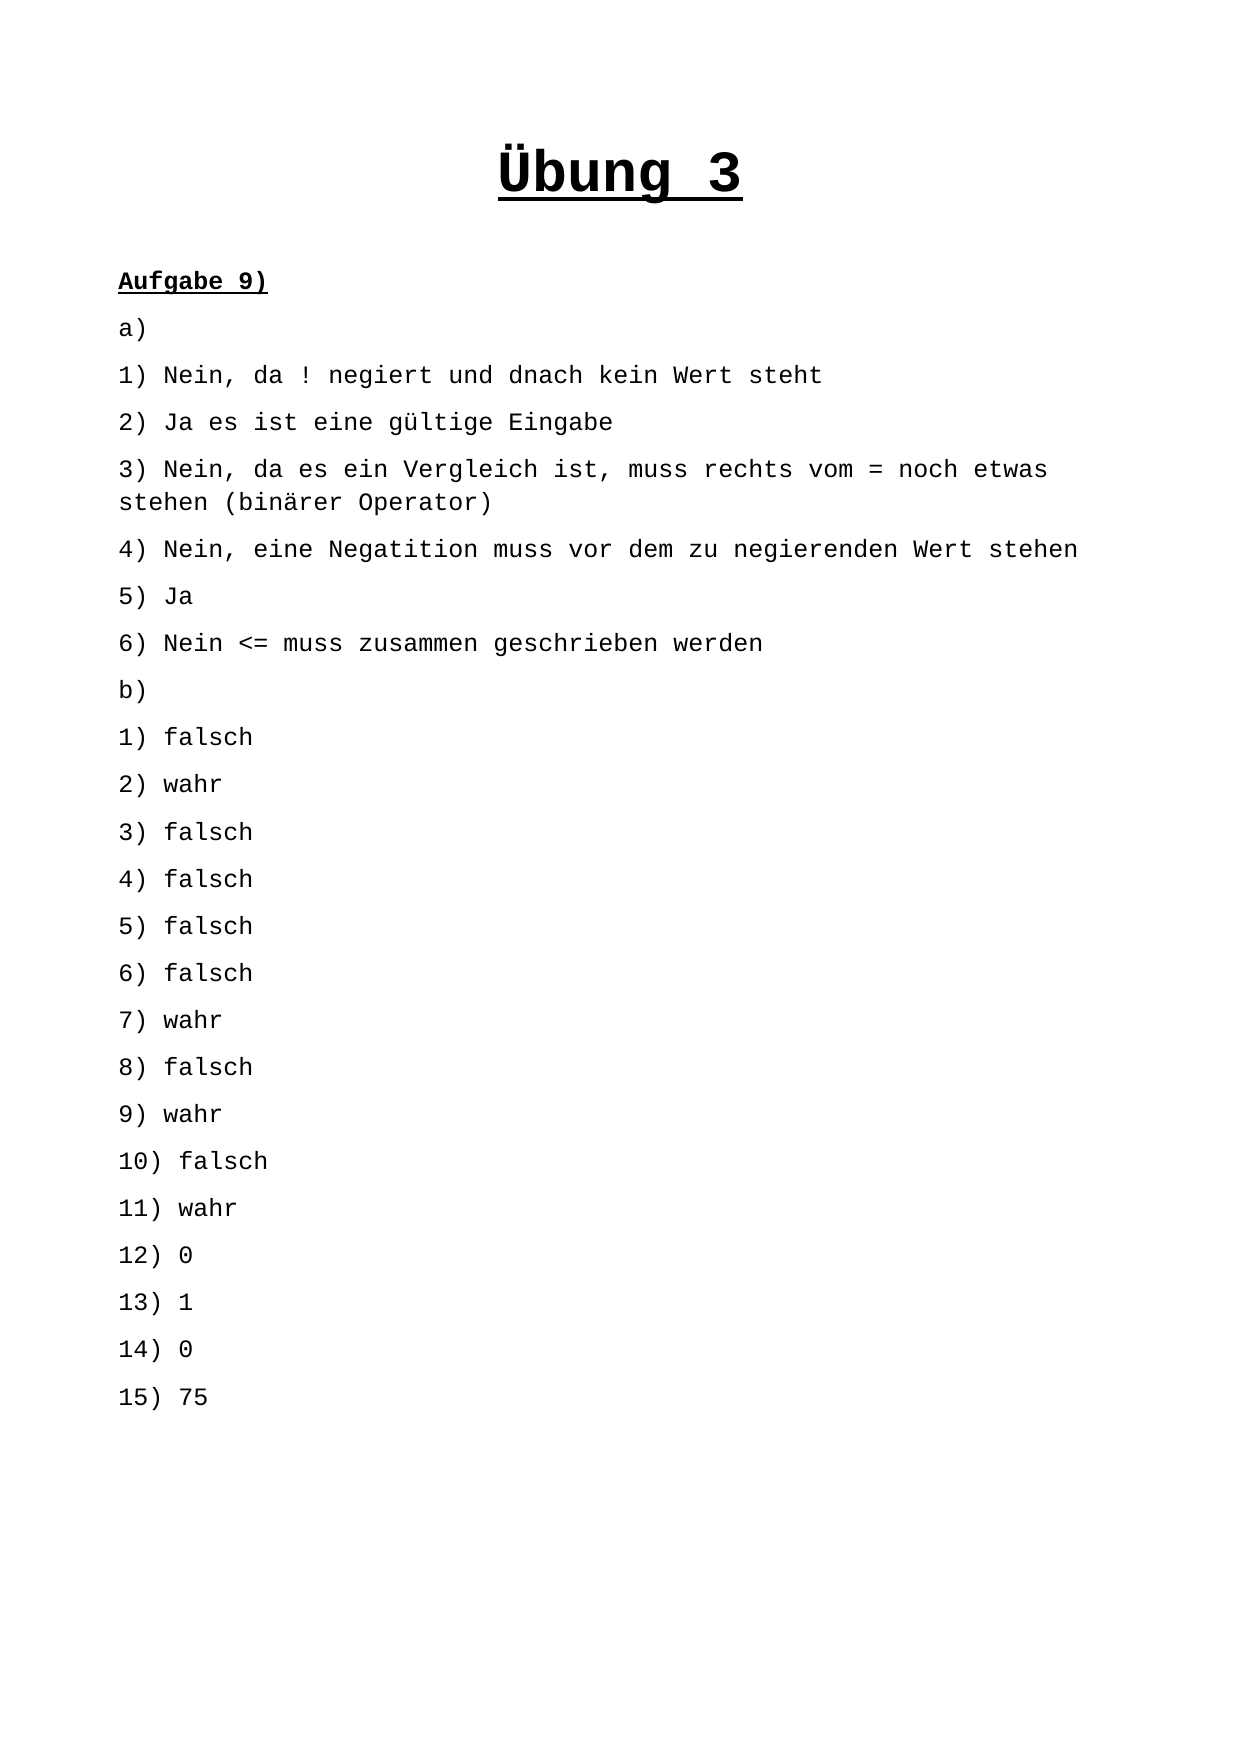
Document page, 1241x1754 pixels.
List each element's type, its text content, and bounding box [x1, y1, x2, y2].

text 4) falsch [118, 866, 1122, 894]
text 6) falsch [118, 960, 1122, 989]
text 1) falsch [118, 725, 1122, 753]
text 5) falsch [118, 913, 1122, 942]
text a) [118, 316, 1122, 344]
text 1) Nein, da ! negiert und dnach kein Wert steht [118, 363, 1122, 391]
text 15) 75 [118, 1384, 1122, 1412]
text 5) Ja [118, 584, 1122, 612]
text 7) wahr [118, 1007, 1122, 1036]
text 14) 0 [118, 1337, 1122, 1365]
text 13) 1 [118, 1290, 1122, 1318]
text 3) falsch [118, 819, 1122, 847]
text b) [118, 678, 1122, 706]
text 3) Nein, da es ein Vergleich ist, muss rechts vom = noch etwas stehen (binärer Operator) [118, 457, 1122, 518]
text 2) wahr [118, 772, 1122, 800]
text 10) falsch [118, 1149, 1122, 1177]
text 9) wahr [118, 1102, 1122, 1130]
text Übung 3 [118, 143, 1122, 209]
text 2) Ja es ist eine gültige Eingabe [118, 410, 1122, 438]
text 11) wahr [118, 1196, 1122, 1224]
text Aufgabe 9) [118, 269, 1122, 297]
text 12) 0 [118, 1243, 1122, 1271]
text 4) Nein, eine Negatition muss vor dem zu negierenden Wert stehen [118, 537, 1122, 565]
text 6) Nein <= muss zusammen geschrieben werden [118, 631, 1122, 659]
text 8) falsch [118, 1054, 1122, 1083]
